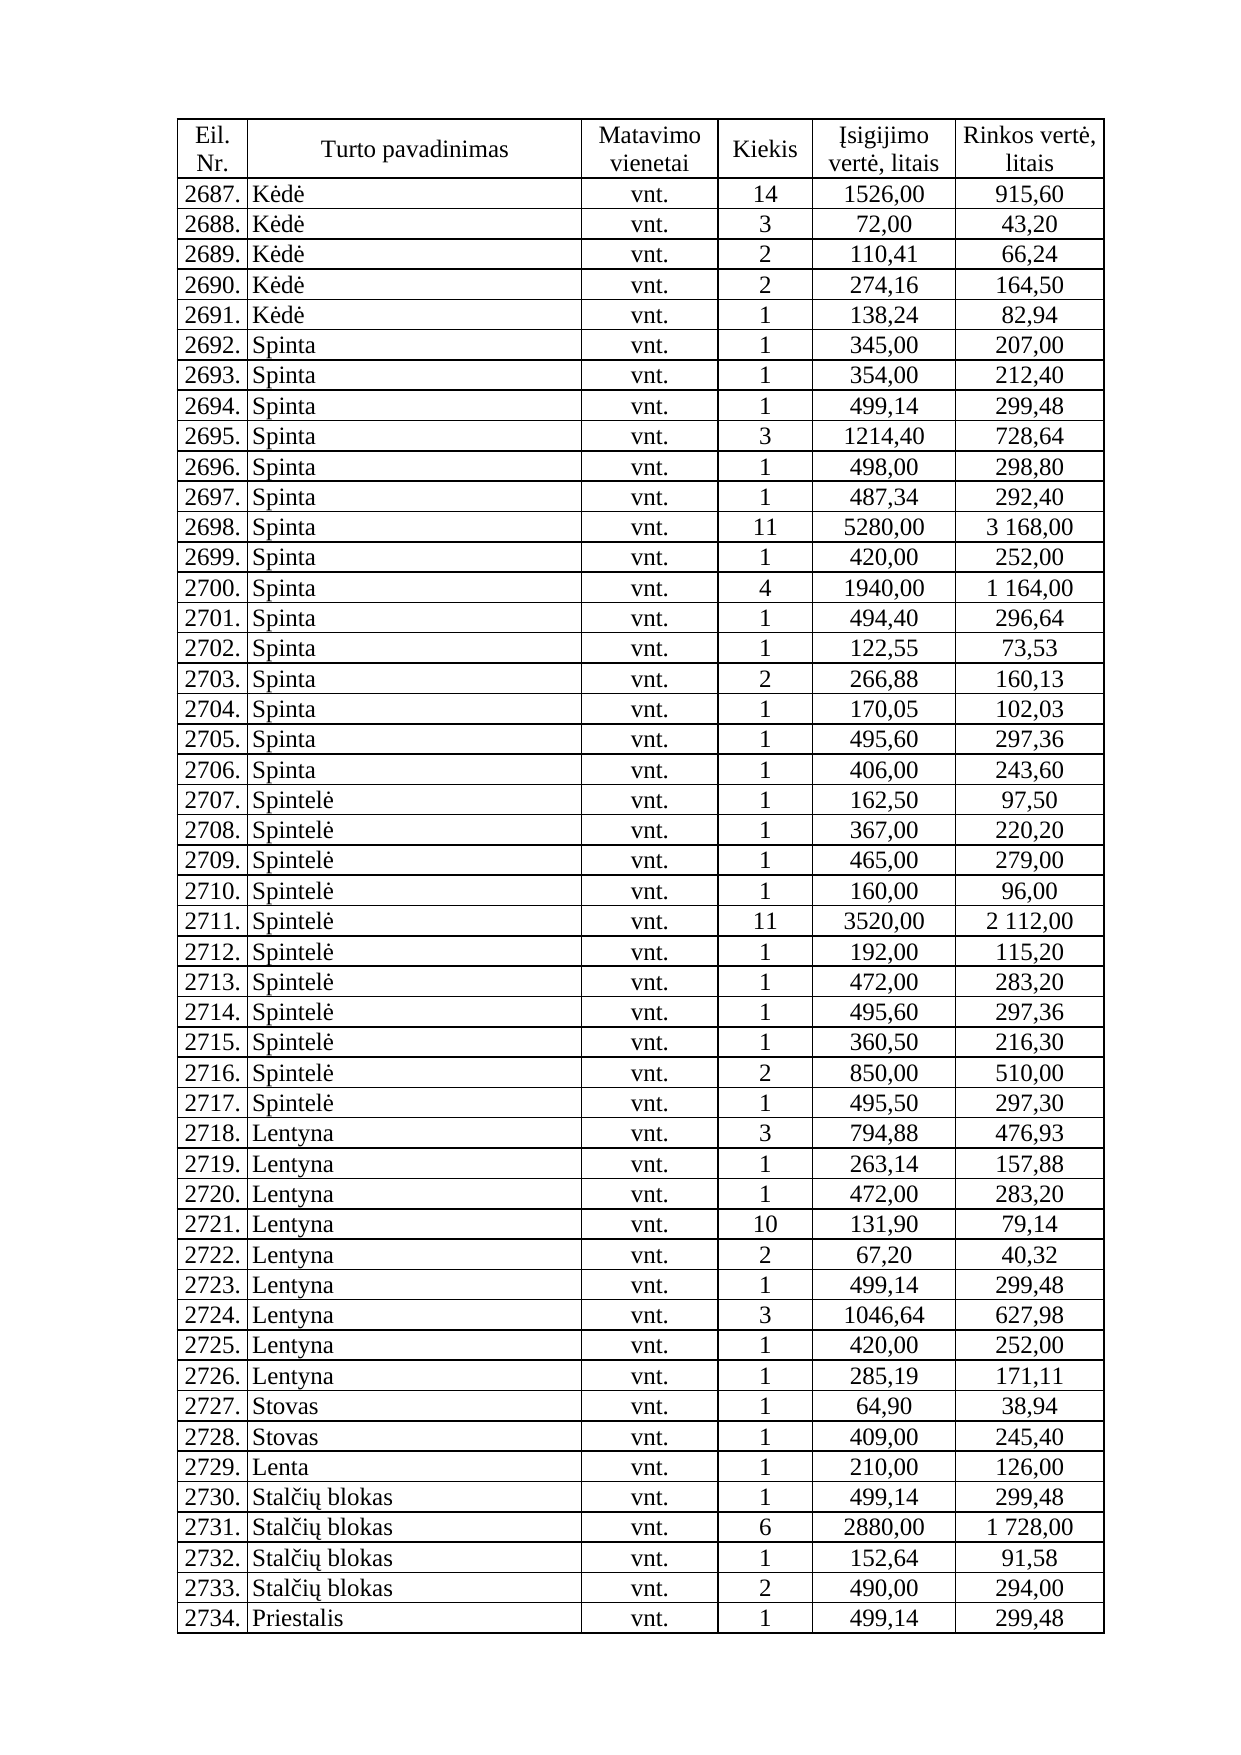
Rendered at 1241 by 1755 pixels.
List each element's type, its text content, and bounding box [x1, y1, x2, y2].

table_cell vnt. [582, 482, 717, 511]
table_cell 263,14 [813, 1149, 955, 1177]
table_cell vnt. [582, 421, 717, 450]
table_cell Spintelė [248, 1028, 581, 1056]
table_cell 499,14 [813, 1482, 955, 1511]
table_cell 298,80 [956, 452, 1103, 480]
table_cell 2699. [178, 543, 247, 571]
table_cell 283,20 [956, 1179, 1103, 1208]
table_cell 487,34 [813, 482, 955, 511]
table_cell 2 [719, 270, 812, 298]
table_cell 2721. [178, 1210, 247, 1238]
table_cell vnt. [582, 967, 717, 996]
table_cell 2706. [178, 755, 247, 783]
table_cell 2 [719, 240, 812, 268]
table_cell 10 [719, 1210, 812, 1238]
table_cell 1046,64 [813, 1300, 955, 1329]
table_cell vnt. [582, 785, 717, 814]
table_cell 299,48 [956, 1270, 1103, 1299]
table_cell 243,60 [956, 755, 1103, 783]
table_cell 476,93 [956, 1118, 1103, 1147]
table_cell 1 [719, 1179, 812, 1208]
table_cell 1 [719, 1603, 812, 1632]
table_cell 1 [719, 1270, 812, 1299]
table_cell vnt. [582, 1210, 717, 1238]
table_cell 2700. [178, 573, 247, 602]
table_cell 157,88 [956, 1149, 1103, 1177]
table_cell 2710. [178, 876, 247, 905]
table_cell 1 [719, 1391, 812, 1420]
table_cell 171,11 [956, 1361, 1103, 1390]
table_cell 1 [719, 1028, 812, 1056]
table_cell 2701. [178, 603, 247, 632]
table_cell 465,00 [813, 846, 955, 874]
table_cell vnt. [582, 755, 717, 783]
table_cell 2695. [178, 421, 247, 450]
table_cell vnt. [582, 300, 717, 329]
table_cell 2719. [178, 1149, 247, 1177]
table_cell 122,55 [813, 633, 955, 662]
table_cell 72,00 [813, 209, 955, 238]
table_cell vnt. [582, 1240, 717, 1268]
table_cell 1 [719, 1149, 812, 1177]
table_cell 2703. [178, 664, 247, 692]
table_cell Spintelė [248, 997, 581, 1026]
table_cell 499,14 [813, 391, 955, 420]
table_cell 1214,40 [813, 421, 955, 450]
table_cell Lentyna [248, 1240, 581, 1268]
table_cell Spinta [248, 755, 581, 783]
table_cell 794,88 [813, 1118, 955, 1147]
table_cell 1 [719, 452, 812, 480]
table_cell 490,00 [813, 1573, 955, 1602]
table_cell Spintelė [248, 937, 581, 965]
table_cell 2693. [178, 361, 247, 389]
table_cell Spintelė [248, 846, 581, 874]
table_cell Spinta [248, 512, 581, 541]
table_cell 499,14 [813, 1270, 955, 1299]
table_cell 91,58 [956, 1543, 1103, 1572]
table_cell 2709. [178, 846, 247, 874]
table_cell Lentyna [248, 1179, 581, 1208]
table_cell vnt. [582, 1482, 717, 1511]
table_cell 2692. [178, 330, 247, 359]
table_cell 472,00 [813, 967, 955, 996]
table_cell 1 [719, 1482, 812, 1511]
table_cell vnt. [582, 209, 717, 238]
table_cell 1 [719, 967, 812, 996]
table_cell vnt. [582, 1149, 717, 1177]
table_cell 3 [719, 1118, 812, 1147]
table_header Eil. Nr. [178, 120, 247, 177]
table_cell 296,64 [956, 603, 1103, 632]
table_cell 1 [719, 937, 812, 965]
table_cell vnt. [582, 906, 717, 935]
table_cell 43,20 [956, 209, 1103, 238]
table_cell vnt. [582, 1179, 717, 1208]
table_cell 2712. [178, 937, 247, 965]
table_cell vnt. [582, 1300, 717, 1329]
table_cell 2725. [178, 1331, 247, 1359]
table_cell 2707. [178, 785, 247, 814]
table_cell 2727. [178, 1391, 247, 1420]
table_cell vnt. [582, 846, 717, 874]
table_cell 2689. [178, 240, 247, 268]
table_cell 2 [719, 1058, 812, 1087]
table_cell 1 [719, 633, 812, 662]
table_cell Stalčių blokas [248, 1513, 581, 1541]
table_cell Spinta [248, 603, 581, 632]
table_cell Spinta [248, 452, 581, 480]
table_cell 292,40 [956, 482, 1103, 511]
table_cell 1 [719, 361, 812, 389]
table_cell 2714. [178, 997, 247, 1026]
table_cell 2702. [178, 633, 247, 662]
table_cell 1 [719, 846, 812, 874]
table_cell Spinta [248, 421, 581, 450]
table_cell 915,60 [956, 179, 1103, 207]
table_cell 728,64 [956, 421, 1103, 450]
table_cell 3 [719, 209, 812, 238]
table_cell 1940,00 [813, 573, 955, 602]
table_cell 252,00 [956, 1331, 1103, 1359]
table_cell 160,13 [956, 664, 1103, 692]
table_cell Lentyna [248, 1331, 581, 1359]
table_cell vnt. [582, 1361, 717, 1390]
table_cell 1 [719, 330, 812, 359]
table_cell 283,20 [956, 967, 1103, 996]
table_cell Spintelė [248, 967, 581, 996]
table_cell vnt. [582, 1088, 717, 1117]
table_cell 2729. [178, 1452, 247, 1481]
table_cell Spinta [248, 725, 581, 753]
table_cell vnt. [582, 452, 717, 480]
table_cell vnt. [582, 815, 717, 844]
table_cell 1 [719, 815, 812, 844]
table_cell 627,98 [956, 1300, 1103, 1329]
table_cell 11 [719, 906, 812, 935]
table_header Kiekis [719, 120, 812, 177]
table_cell 495,60 [813, 725, 955, 753]
table_cell 494,40 [813, 603, 955, 632]
table_cell Kėdė [248, 240, 581, 268]
table_cell 73,53 [956, 633, 1103, 662]
table_cell 210,00 [813, 1452, 955, 1481]
table_cell 850,00 [813, 1058, 955, 1087]
table_cell 294,00 [956, 1573, 1103, 1602]
table_cell 2713. [178, 967, 247, 996]
table_cell 38,94 [956, 1391, 1103, 1420]
table_cell vnt. [582, 937, 717, 965]
table_header Įsigijimo vertė, litais [813, 120, 955, 177]
table_cell Spinta [248, 573, 581, 602]
table_cell 345,00 [813, 330, 955, 359]
table_cell 66,24 [956, 240, 1103, 268]
table_cell 1 [719, 1331, 812, 1359]
table_cell 67,20 [813, 1240, 955, 1268]
table_cell 2723. [178, 1270, 247, 1299]
table_cell vnt. [582, 603, 717, 632]
table_cell 212,40 [956, 361, 1103, 389]
table_cell Stovas [248, 1391, 581, 1420]
table_cell Stalčių blokas [248, 1543, 581, 1572]
table_cell 2 [719, 1573, 812, 1602]
table_cell 2731. [178, 1513, 247, 1541]
table_cell 2715. [178, 1028, 247, 1056]
table_cell 2880,00 [813, 1513, 955, 1541]
table_cell vnt. [582, 997, 717, 1026]
table_header Rinkos vertė, litais [956, 120, 1103, 177]
table_cell 2704. [178, 694, 247, 723]
table_cell 409,00 [813, 1422, 955, 1450]
table_cell vnt. [582, 361, 717, 389]
table_cell Spinta [248, 391, 581, 420]
table_cell 2711. [178, 906, 247, 935]
table_cell Stovas [248, 1422, 581, 1450]
table_cell 2733. [178, 1573, 247, 1602]
table_cell 2697. [178, 482, 247, 511]
table_cell 170,05 [813, 694, 955, 723]
table_cell vnt. [582, 694, 717, 723]
table_cell 162,50 [813, 785, 955, 814]
table_cell 164,50 [956, 270, 1103, 298]
table_cell 1 [719, 482, 812, 511]
table_cell vnt. [582, 1331, 717, 1359]
table_cell 367,00 [813, 815, 955, 844]
table_cell Spinta [248, 330, 581, 359]
table_cell vnt. [582, 512, 717, 541]
table_cell 2694. [178, 391, 247, 420]
table_cell Lenta [248, 1452, 581, 1481]
table_cell 1 728,00 [956, 1513, 1103, 1541]
table_cell 266,88 [813, 664, 955, 692]
table_cell 102,03 [956, 694, 1103, 723]
table_cell vnt. [582, 240, 717, 268]
table_cell 11 [719, 512, 812, 541]
table_cell 216,30 [956, 1028, 1103, 1056]
table_cell 207,00 [956, 330, 1103, 359]
table_cell vnt. [582, 391, 717, 420]
table_cell Spinta [248, 361, 581, 389]
table_cell 354,00 [813, 361, 955, 389]
table_cell Spinta [248, 543, 581, 571]
table_cell 96,00 [956, 876, 1103, 905]
table_cell Lentyna [248, 1118, 581, 1147]
table_cell Spinta [248, 482, 581, 511]
table_cell Spintelė [248, 1058, 581, 1087]
table_cell 4 [719, 573, 812, 602]
table_cell Spintelė [248, 815, 581, 844]
table_cell Lentyna [248, 1300, 581, 1329]
table_cell 2696. [178, 452, 247, 480]
table_cell Lentyna [248, 1270, 581, 1299]
table_cell 3 [719, 1300, 812, 1329]
table_cell 1526,00 [813, 179, 955, 207]
table_cell 1 [719, 785, 812, 814]
table_cell 2687. [178, 179, 247, 207]
table_cell 2716. [178, 1058, 247, 1087]
table_cell 406,00 [813, 755, 955, 783]
table_header Turto pavadinimas [248, 120, 581, 177]
table_cell 299,48 [956, 391, 1103, 420]
table_cell 220,20 [956, 815, 1103, 844]
table_cell 510,00 [956, 1058, 1103, 1087]
table_cell 2732. [178, 1543, 247, 1572]
table_cell vnt. [582, 543, 717, 571]
table_cell 192,00 [813, 937, 955, 965]
table_cell 1 [719, 1422, 812, 1450]
table_cell 2 [719, 664, 812, 692]
table_cell 498,00 [813, 452, 955, 480]
table_cell vnt. [582, 330, 717, 359]
table_cell 1 [719, 543, 812, 571]
table_cell 2722. [178, 1240, 247, 1268]
table_cell Spintelė [248, 906, 581, 935]
table_cell 495,50 [813, 1088, 955, 1117]
table_cell 1 [719, 694, 812, 723]
table_cell 1 [719, 725, 812, 753]
table_cell Spintelė [248, 876, 581, 905]
table_cell vnt. [582, 573, 717, 602]
table_cell 3 168,00 [956, 512, 1103, 541]
table_cell 495,60 [813, 997, 955, 1026]
table_cell 40,32 [956, 1240, 1103, 1268]
table_cell vnt. [582, 633, 717, 662]
table_cell vnt. [582, 1452, 717, 1481]
table_cell 2724. [178, 1300, 247, 1329]
table_cell 2730. [178, 1482, 247, 1511]
table_cell 1 [719, 1452, 812, 1481]
table_cell 252,00 [956, 543, 1103, 571]
table_cell vnt. [582, 1391, 717, 1420]
table_cell vnt. [582, 1118, 717, 1147]
table_cell vnt. [582, 1513, 717, 1541]
table_cell 1 [719, 1088, 812, 1117]
table_cell 97,50 [956, 785, 1103, 814]
table_cell 2691. [178, 300, 247, 329]
table_cell 131,90 [813, 1210, 955, 1238]
table_cell 138,24 [813, 300, 955, 329]
table_cell vnt. [582, 876, 717, 905]
table_cell Spintelė [248, 785, 581, 814]
table_cell 472,00 [813, 1179, 955, 1208]
table_cell vnt. [582, 1603, 717, 1632]
table_cell 2 112,00 [956, 906, 1103, 935]
table_cell vnt. [582, 179, 717, 207]
table_cell Lentyna [248, 1149, 581, 1177]
table_cell 64,90 [813, 1391, 955, 1420]
table_cell 160,00 [813, 876, 955, 905]
table_cell vnt. [582, 1058, 717, 1087]
table_cell Kėdė [248, 209, 581, 238]
table_cell vnt. [582, 664, 717, 692]
table_cell vnt. [582, 725, 717, 753]
table_cell 299,48 [956, 1482, 1103, 1511]
table_cell 299,48 [956, 1603, 1103, 1632]
table_cell vnt. [582, 1573, 717, 1602]
table_cell 2688. [178, 209, 247, 238]
table_cell Spintelė [248, 1088, 581, 1117]
table_header Matavimo vienetai [582, 120, 717, 177]
table_cell 14 [719, 179, 812, 207]
table_cell 6 [719, 1513, 812, 1541]
table_cell 115,20 [956, 937, 1103, 965]
table_cell vnt. [582, 1422, 717, 1450]
table_cell 245,40 [956, 1422, 1103, 1450]
table_cell 79,14 [956, 1210, 1103, 1238]
table_cell 420,00 [813, 1331, 955, 1359]
table_cell 1 [719, 1543, 812, 1572]
table_cell 2717. [178, 1088, 247, 1117]
table_cell 274,16 [813, 270, 955, 298]
table_cell 2705. [178, 725, 247, 753]
table_cell Stalčių blokas [248, 1573, 581, 1602]
table_cell 152,64 [813, 1543, 955, 1572]
table_cell Lentyna [248, 1361, 581, 1390]
table_cell Lentyna [248, 1210, 581, 1238]
table_cell 279,00 [956, 846, 1103, 874]
table_cell 297,36 [956, 997, 1103, 1026]
table_cell 297,36 [956, 725, 1103, 753]
table_cell 1 [719, 300, 812, 329]
table_cell 360,50 [813, 1028, 955, 1056]
table_cell 126,00 [956, 1452, 1103, 1481]
table_cell Kėdė [248, 270, 581, 298]
table_cell 3 [719, 421, 812, 450]
table_cell 1 164,00 [956, 573, 1103, 602]
table_cell 499,14 [813, 1603, 955, 1632]
table_cell 1 [719, 1361, 812, 1390]
table_cell 2720. [178, 1179, 247, 1208]
table_cell vnt. [582, 1028, 717, 1056]
table_cell 2734. [178, 1603, 247, 1632]
table_cell vnt. [582, 1270, 717, 1299]
table_cell 3520,00 [813, 906, 955, 935]
table_cell vnt. [582, 1543, 717, 1572]
table_cell Kėdė [248, 179, 581, 207]
table_cell 1 [719, 391, 812, 420]
table_cell 2690. [178, 270, 247, 298]
table_cell 82,94 [956, 300, 1103, 329]
table_cell 285,19 [813, 1361, 955, 1390]
table_cell Priestalis [248, 1603, 581, 1632]
table_cell 110,41 [813, 240, 955, 268]
table_cell 1 [719, 603, 812, 632]
table_cell 2 [719, 1240, 812, 1268]
table_cell Spinta [248, 664, 581, 692]
table_cell 2708. [178, 815, 247, 844]
table_cell 5280,00 [813, 512, 955, 541]
table_cell 1 [719, 876, 812, 905]
table_cell 2726. [178, 1361, 247, 1390]
table_cell 2728. [178, 1422, 247, 1450]
table_cell vnt. [582, 270, 717, 298]
table_cell Spinta [248, 694, 581, 723]
table_cell 1 [719, 997, 812, 1026]
table_cell 2698. [178, 512, 247, 541]
table_cell 297,30 [956, 1088, 1103, 1117]
table_cell 2718. [178, 1118, 247, 1147]
table_cell 1 [719, 755, 812, 783]
table_cell 420,00 [813, 543, 955, 571]
table_cell Spinta [248, 633, 581, 662]
table_cell Stalčių blokas [248, 1482, 581, 1511]
table_cell Kėdė [248, 300, 581, 329]
